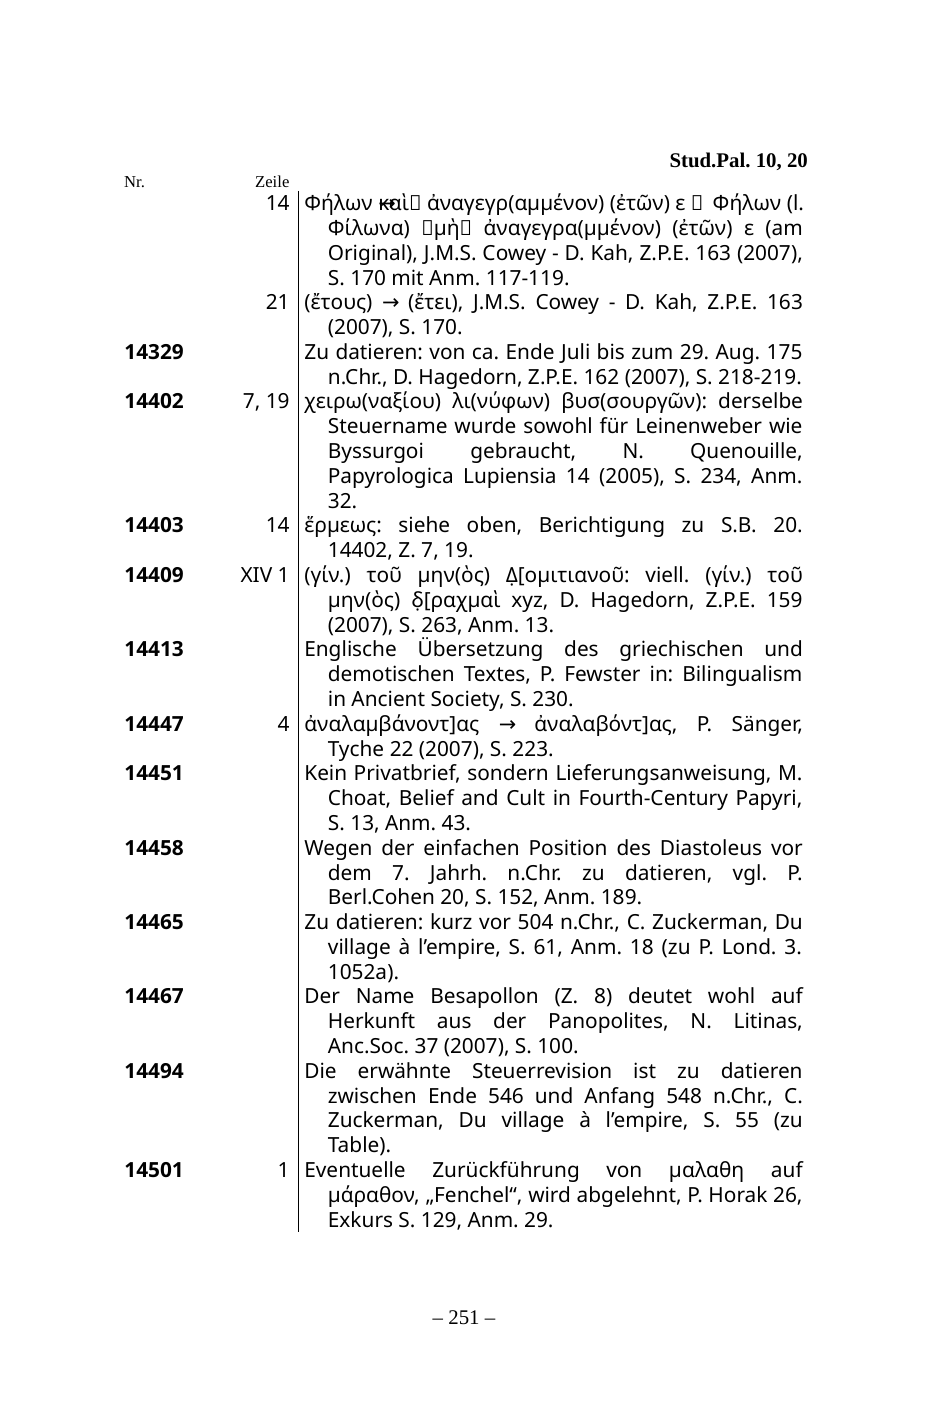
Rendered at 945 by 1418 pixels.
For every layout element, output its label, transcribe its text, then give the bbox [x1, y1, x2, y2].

table_cell Wegen der einfachen Position des Diastoleus vor dem 7. Jahrh. n.Chr. zu datieren, vgl. P. Berl.Cohen 20, S. 152, Anm. 189. [299, 835, 809, 910]
table_cell (ἔτους) → (ἔτει), J.M.S. Cowey - D. Kah, Z.P.E. 163 (2007), S. 170. [299, 290, 809, 339]
table_cell Φήλων καὶ ἀναγεγρ(αμμένον) (ἐτῶν) ε → Φήλων (l. Φίλωνα) μὴ ἀναγεγρα(μμένον) (ἐτῶν) ε (am Original), J.M.S. Cowey - D. Kah, Z.P.E. 163 (2007), S. 170 mit Anm. 117-119. [299, 191, 809, 290]
table_cell 14451 [118, 761, 298, 835]
table_cell 21 [207, 290, 298, 339]
table_cell XIV 1 [207, 563, 298, 637]
table_cell Englische Übersetzung des griechischen und demotischen Textes, P. Fewster in: Bilingualism in Ancient Society, S. 230. [299, 637, 809, 711]
table_cell Zu datieren: kurz vor 504 n.Chr., C. Zuckerman, Du village à l’empire, S. 61, Anm. 18 (zu P. Lond. 3. 1052a). [299, 910, 809, 984]
table_cell 14409 [118, 563, 207, 637]
table_cell (γίν.) τοῦ μην(ὸς) Δ̣[ομιτιανοῦ: viell. (γίν.) τοῦ μην(ὸς) δ̣[ραχμαὶ xyz, D. Hagedorn, Z.P.E. 159 (2007), S. 263, Anm. 13. [299, 563, 809, 637]
table_cell [118, 290, 207, 339]
table_cell 14494 [118, 1059, 298, 1158]
table_cell χειρω(ναξίου) λι(νύφων) βυσ(σουργῶν): derselbe Steuername wurde sowohl für Leinenweber wie Byssurgoi gebraucht, N. Quenouille, Papyrologica Lupiensia 14 (2005), S. 234, Anm. 32. [299, 389, 809, 513]
table_cell ἕρμεως: siehe oben, Berichtigung zu S.B. 20. 14402, Z. 7, 19. [299, 513, 809, 563]
table_cell Eventuelle Zurückführung von μαλαθη auf μάραθον, „Fenchel“, wird abgelehnt, P. Horak 26, Exkurs S. 129, Anm. 29. [299, 1158, 809, 1232]
table_cell Zu datieren: von ca. Ende Juli bis zum 29. Aug. 175 n.Chr., D. Hagedorn, Z.P.E. 162 (2007), S. 218-219. [299, 340, 809, 389]
table_cell 14 [207, 191, 298, 290]
table_cell [118, 191, 207, 290]
table_cell 14402 [118, 389, 207, 513]
table_cell 14467 [118, 984, 298, 1058]
table_cell Die erwähnte Steuerrevision ist zu datieren zwischen Ende 546 und Anfang 548 n.Chr., C. Zuckerman, Du village à l’empire, S. 55 (zu Table). [299, 1059, 809, 1158]
table_cell 14458 [118, 835, 298, 910]
table_cell 14447 [118, 711, 207, 761]
table_cell 4 [207, 711, 298, 761]
table_cell 14465 [118, 910, 298, 984]
table_cell 14 [207, 513, 298, 563]
table_cell 14501 [118, 1158, 207, 1232]
table_cell 1 [207, 1158, 298, 1232]
table_cell 14413 [118, 637, 298, 711]
table_cell ἀναλαμβάνοντ]ας → ἀναλαβόντ]ας, P. Sänger, Tyche 22 (2007), S. 223. [299, 711, 809, 761]
table_cell 14403 [118, 513, 207, 563]
table_cell 14329 [118, 340, 298, 389]
table_cell 7, 19 [207, 389, 298, 513]
table_cell Kein Privatbrief, sondern Lieferungsanweisung, M. Choat, Belief and Cult in Fourth-Century Papyri, S. 13, Anm. 43. [299, 761, 809, 835]
table_cell Der Name Besapollon (Z. 8) deutet wohl auf Herkunft aus der Panopolites, N. Litinas, Anc.Soc. 37 (2007), S. 100. [299, 984, 809, 1058]
